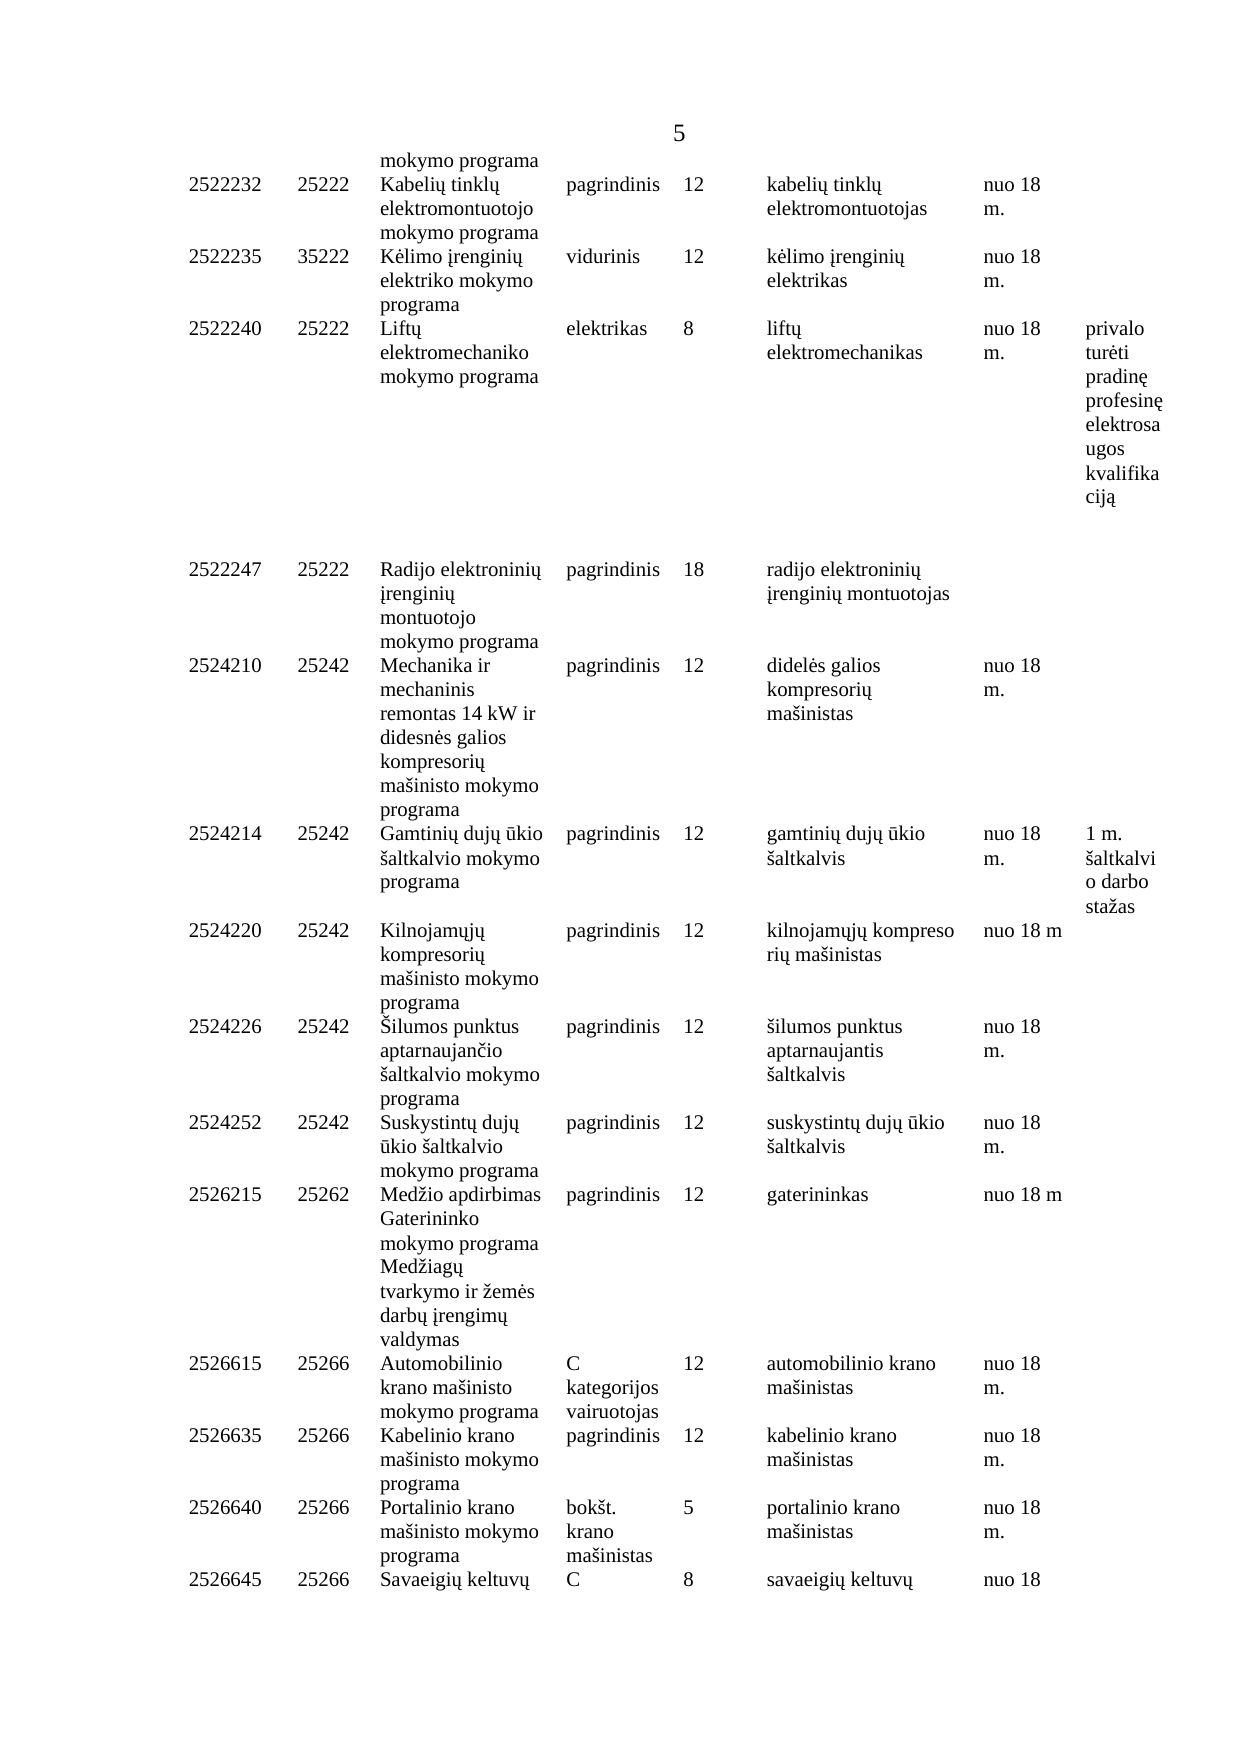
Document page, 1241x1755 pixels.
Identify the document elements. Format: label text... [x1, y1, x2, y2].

table_cell [1176, 1567, 1186, 1591]
table_cell [1176, 148, 1186, 172]
table_cell [972, 148, 1074, 172]
table_cell [369, 533, 555, 557]
table_cell 25242 [286, 821, 368, 918]
table_cell portalinio krano mašinistas [755, 1495, 972, 1567]
table_cell šilumos punktus aptarnaujantis šaltkalvis [755, 1014, 972, 1110]
table_cell 25262 [286, 1182, 368, 1351]
table_cell [1074, 557, 1176, 653]
table_cell nuo 18 m. [972, 653, 1074, 821]
table_cell [1074, 1567, 1176, 1591]
table_cell Mechanika ir mechaninis remontas 14 kW ir didesnės galios kompresorių mašinisto mokymo programa [369, 653, 555, 821]
table_cell [672, 148, 755, 172]
table_cell [286, 509, 368, 533]
table_cell radijo elektroninių įrenginių montuotojas [755, 557, 972, 653]
table_cell [1186, 172, 1204, 244]
table_cell Medžio apdirbimas Gaterininko mokymo programa Medžiagų tvarkymo ir žemės darbų įrengimų valdymas [369, 1182, 555, 1351]
table_cell savaeigių keltuvų [755, 1567, 972, 1591]
table_cell [755, 509, 972, 533]
table_cell 2524210 [177, 653, 286, 821]
table_cell privalo turėti pradinę profesinę elektrosaugos kvalifikaciją [1074, 316, 1176, 508]
table_cell [1074, 918, 1176, 1014]
table_cell [972, 557, 1074, 653]
table_cell Šilumos punktus aptarnaujančio šaltkalvio mokymo programa [369, 1014, 555, 1110]
table_cell 25266 [286, 1495, 368, 1567]
table_cell [755, 533, 972, 557]
table_cell [1176, 533, 1186, 557]
table_cell [369, 509, 555, 533]
table_cell [555, 509, 672, 533]
table_cell pagrindinis [555, 1182, 672, 1351]
table_cell 25222 [286, 557, 368, 653]
table_cell [972, 533, 1074, 557]
table_cell [1074, 148, 1176, 172]
table_cell Radijo elektroninių įrenginių montuotojo mokymo programa [369, 557, 555, 653]
table_cell 12 [672, 1014, 755, 1110]
table_cell 12 [672, 1351, 755, 1423]
table_cell 25242 [286, 653, 368, 821]
table_cell [1176, 1110, 1186, 1182]
table_cell [1176, 557, 1186, 653]
table_cell 5 [672, 1495, 755, 1567]
table_cell Savaeigių keltuvų [369, 1567, 555, 1591]
table_cell 2526635 [177, 1423, 286, 1495]
table_cell 25266 [286, 1351, 368, 1423]
table_cell [1176, 1495, 1186, 1567]
table_cell 2524226 [177, 1014, 286, 1110]
table_cell [1074, 1495, 1176, 1567]
table_cell [555, 148, 672, 172]
table_cell 12 [672, 172, 755, 244]
table_cell gamtinių dujų ūkio šaltkalvis [755, 821, 972, 918]
table_cell pagrindinis [555, 1110, 672, 1182]
table_cell Kėlimo įrenginių elektriko mokymo programa [369, 244, 555, 316]
table_cell [1186, 821, 1204, 918]
table_cell 2522247 [177, 557, 286, 653]
table_cell gaterininkas [755, 1182, 972, 1351]
table_cell nuo 18 m [972, 1182, 1074, 1351]
table_cell 2522232 [177, 172, 286, 244]
table_cell [1074, 1182, 1176, 1351]
table_cell [1176, 1014, 1186, 1110]
table_cell [1074, 1423, 1176, 1495]
table_cell 2522240 [177, 316, 286, 508]
table_cell pagrindinis [555, 918, 672, 1014]
table_cell [1186, 1014, 1204, 1110]
table_cell nuo 18 m. [972, 821, 1074, 918]
table_cell 2522235 [177, 244, 286, 316]
table_cell [1176, 821, 1186, 918]
table_cell 12 [672, 1182, 755, 1351]
table_cell pagrindinis [555, 1423, 672, 1495]
table_cell 12 [672, 244, 755, 316]
table_cell [672, 509, 755, 533]
table_cell [177, 148, 286, 172]
table_cell nuo 18 [972, 1567, 1074, 1591]
table_cell suskystintų dujų ūkio šaltkalvis [755, 1110, 972, 1182]
table_cell C kategorijos vairuotojas [555, 1351, 672, 1423]
table_cell nuo 18 m. [972, 316, 1074, 508]
table_cell didelės galios kompresorių mašinistas [755, 653, 972, 821]
table_cell nuo 18 m [972, 918, 1074, 1014]
table_cell [1176, 244, 1186, 316]
table_cell [1176, 653, 1186, 821]
table_cell [286, 533, 368, 557]
table_cell 8 [672, 316, 755, 508]
table_cell pagrindinis [555, 1014, 672, 1110]
table_cell [1186, 557, 1204, 653]
table_cell 25242 [286, 1014, 368, 1110]
table_cell Kilnojamųjų kompresorių mašinisto mokymo programa [369, 918, 555, 1014]
table_cell [1074, 533, 1176, 557]
table_cell Liftų elektromechaniko mokymo programa [369, 316, 555, 508]
table_cell [1074, 1110, 1176, 1182]
table_cell nuo 18 m. [972, 1495, 1074, 1567]
table_cell Portalinio krano mašinisto mokymo programa [369, 1495, 555, 1567]
table_cell C [555, 1567, 672, 1591]
table_cell nuo 18 m. [972, 1423, 1074, 1495]
table_cell [1074, 172, 1176, 244]
table_cell vidurinis [555, 244, 672, 316]
table_cell kilnojamųjų kompreso rių mašinistas [755, 918, 972, 1014]
table_cell [1186, 1182, 1204, 1351]
table_cell 12 [672, 918, 755, 1014]
table_cell [1176, 918, 1186, 1014]
table_cell kabelinio krano mašinistas [755, 1423, 972, 1495]
table_cell Suskystintų dujų ūkio šaltkalvio mokymo programa [369, 1110, 555, 1182]
table_cell nuo 18 m. [972, 172, 1074, 244]
table_cell [1186, 918, 1204, 1014]
table_cell [1186, 148, 1204, 172]
table_cell 12 [672, 653, 755, 821]
table_cell pagrindinis [555, 821, 672, 918]
table_cell 18 [672, 557, 755, 653]
table_cell 12 [672, 1423, 755, 1495]
table_cell [1186, 1567, 1204, 1591]
table_cell [1176, 316, 1186, 508]
table_cell 25242 [286, 918, 368, 1014]
table_cell 2526615 [177, 1351, 286, 1423]
table_cell Gamtinių dujų ūkio šaltkalvio mokymo programa [369, 821, 555, 918]
table_cell [972, 509, 1074, 533]
table_cell 2526215 [177, 1182, 286, 1351]
table_cell nuo 18 m. [972, 244, 1074, 316]
table_cell [1074, 509, 1176, 533]
table_cell [1186, 533, 1204, 557]
table_cell [1186, 316, 1204, 508]
table_cell [1186, 509, 1204, 533]
table_cell automobilinio krano mašinistas [755, 1351, 972, 1423]
table_cell [1074, 244, 1176, 316]
table_cell [1074, 1014, 1176, 1110]
table_cell 8 [672, 1567, 755, 1591]
table_cell [1074, 1351, 1176, 1423]
table_cell 25242 [286, 1110, 368, 1182]
table_cell 35222 [286, 244, 368, 316]
table_cell 25266 [286, 1423, 368, 1495]
table_cell [1186, 1351, 1204, 1423]
table_cell pagrindinis [555, 172, 672, 244]
table_cell [1074, 653, 1176, 821]
table_cell bokšt. krano mašinistas [555, 1495, 672, 1567]
table_cell pagrindinis [555, 557, 672, 653]
table_cell nuo 18 m. [972, 1351, 1074, 1423]
table_cell 25222 [286, 172, 368, 244]
table_cell 2524252 [177, 1110, 286, 1182]
table_cell [555, 533, 672, 557]
table_cell [1176, 172, 1186, 244]
table_cell [672, 533, 755, 557]
table_cell 2526640 [177, 1495, 286, 1567]
table_cell [1186, 653, 1204, 821]
table_cell nuo 18 m. [972, 1014, 1074, 1110]
table_cell 12 [672, 1110, 755, 1182]
table_cell [286, 148, 368, 172]
table_cell 25266 [286, 1567, 368, 1591]
table_cell 2524220 [177, 918, 286, 1014]
table_cell 1 m. šaltkalvio darbo stažas [1074, 821, 1176, 918]
table_cell Kabelinio krano mašinisto mokymo programa [369, 1423, 555, 1495]
table_cell [1186, 1495, 1204, 1567]
table_cell kėlimo įrenginių elektrikas [755, 244, 972, 316]
table_cell Automobilinio krano mašinisto mokymo programa [369, 1351, 555, 1423]
table_cell elektrikas [555, 316, 672, 508]
table_cell 2524214 [177, 821, 286, 918]
table_cell liftų elektromechanikas [755, 316, 972, 508]
table_cell pagrindinis [555, 653, 672, 821]
table_cell [1186, 1110, 1204, 1182]
table_cell [755, 148, 972, 172]
table_cell [1176, 1351, 1186, 1423]
table_cell [1176, 1182, 1186, 1351]
table_cell [177, 533, 286, 557]
table_cell [1176, 1423, 1186, 1495]
table_cell 12 [672, 821, 755, 918]
table_cell [1186, 244, 1204, 316]
table_cell Kabelių tinklų elektromontuotojo mokymo programa [369, 172, 555, 244]
table_cell mokymo programa [369, 148, 555, 172]
table_cell kabelių tinklų elektromontuotojas [755, 172, 972, 244]
table_cell [1186, 1423, 1204, 1495]
table_cell 25222 [286, 316, 368, 508]
table_cell nuo 18 m. [972, 1110, 1074, 1182]
table_cell 2526645 [177, 1567, 286, 1591]
table_cell [177, 509, 286, 533]
table_cell [1176, 509, 1186, 533]
